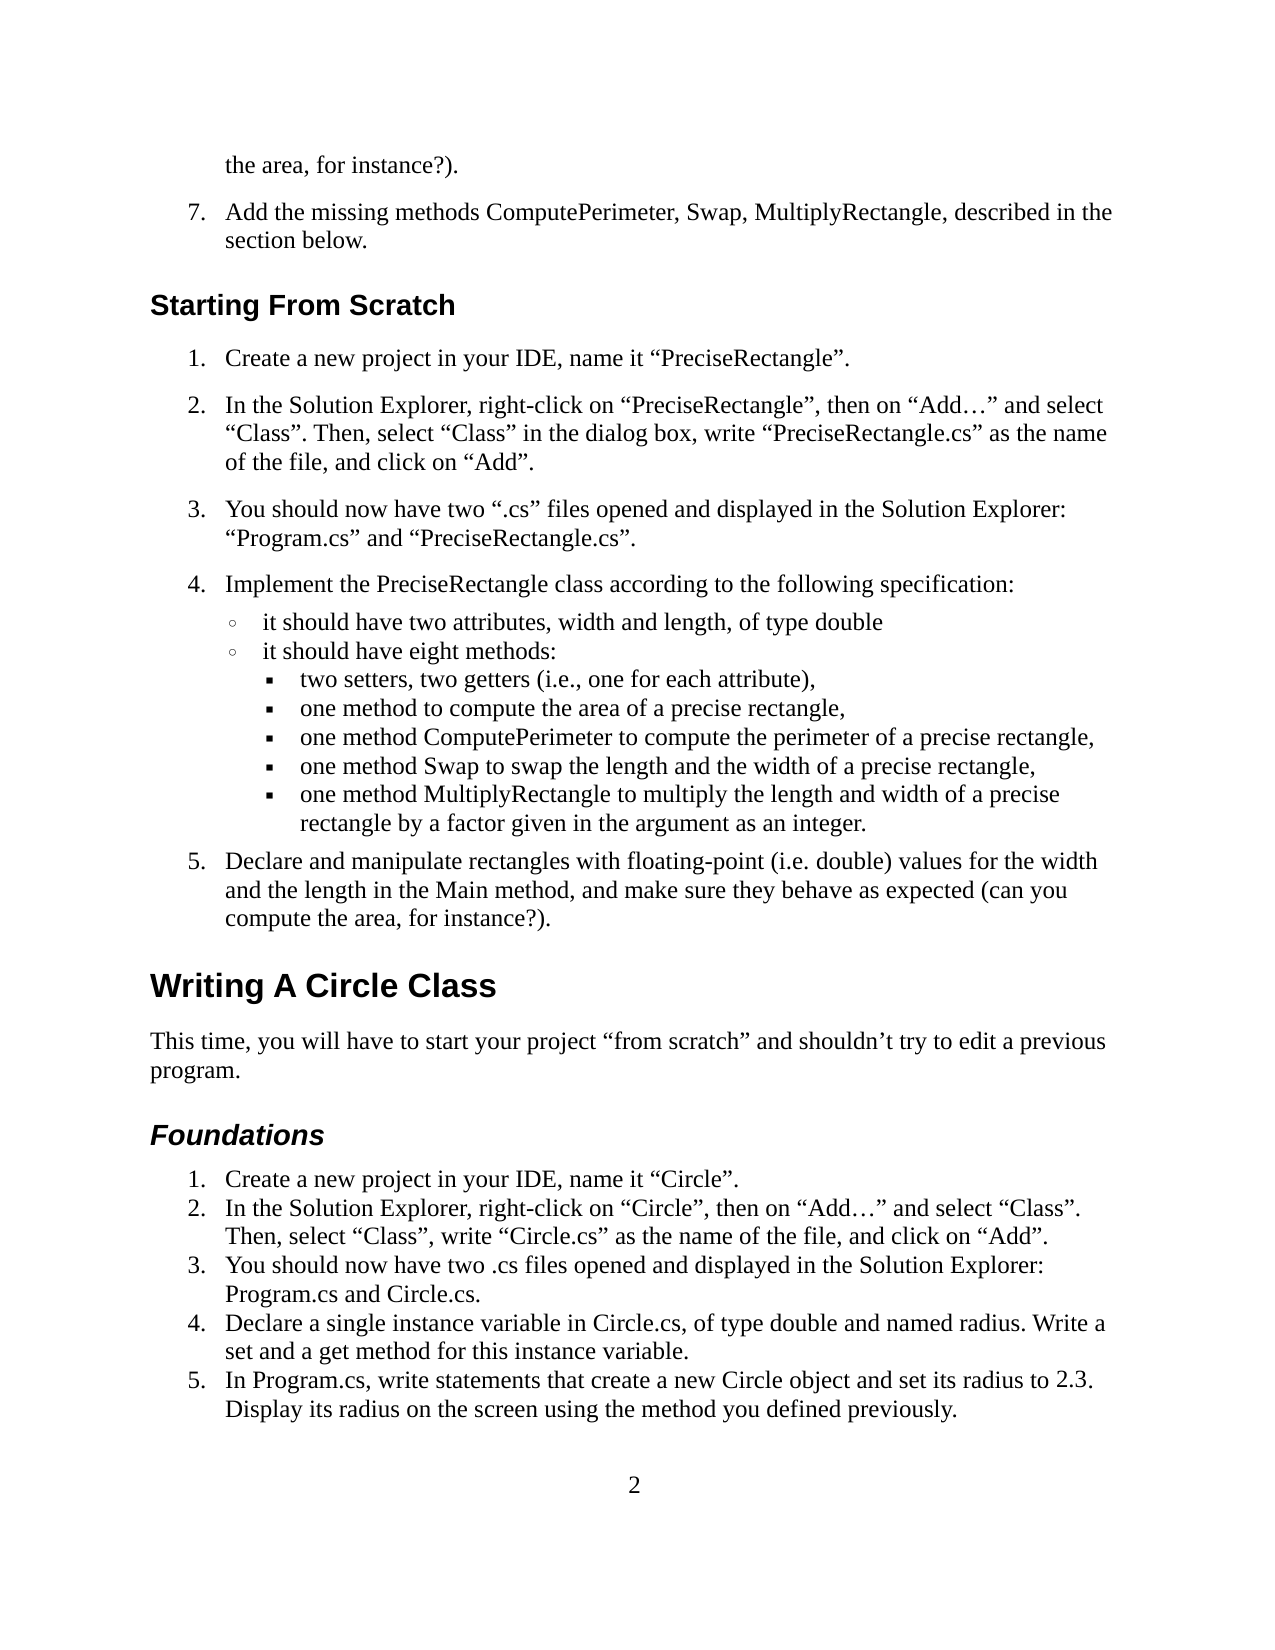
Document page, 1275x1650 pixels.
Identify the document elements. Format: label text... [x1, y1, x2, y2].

subtitle Foundations [150, 1118, 1125, 1151]
list Declare and manipulate rectangles with floating-point (i.e. double) values for the width and the length in the Main method, and make sure they behave as expected (can you compute the area, for instance?). [187, 846, 1125, 932]
list one method ComputePerimeter to compute the perimeter of a precise rectangle, [262, 722, 1125, 751]
text This time, you will have to start your project “from scratch” and shouldn’t try to edit a previous program. [150, 1026, 1125, 1084]
list You should now have two .cs files opened and displayed in the Solution Explorer: Program.cs and Circle.cs. [187, 1250, 1125, 1308]
list one method MultiplyRectangle to multiply the length and width of a precise rectangle by a factor given in the argument as an integer. [262, 779, 1125, 837]
list it should have eight methods: [225, 636, 1125, 664]
list the area, for instance?). [187, 150, 1125, 179]
list one method Swap to swap the length and the width of a precise rectangle, [262, 751, 1125, 779]
list Declare a single instance variable in Circle.cs, of type double and named radius. Write a set and a get method for this instance variable. [187, 1308, 1125, 1365]
list In the Solution Explorer, right-click on “Circle”, then on “Add…” and select “Class”. Then, select “Class”, write “Circle.cs” as the name of the file, and click on “Add”. [187, 1193, 1125, 1250]
subtitle Writing A Circle Class [150, 966, 1125, 1005]
list In the Solution Explorer, right-click on “PreciseRectangle”, then on “Add…” and select “Class”. Then, select “Class” in the dialog box, write “PreciseRectangle.cs” as the name of the file, and click on “Add”. [187, 390, 1125, 476]
subtitle Starting From Scratch [150, 288, 1125, 322]
list Implement the PreciseRectangle class according to the following specification: [187, 569, 1125, 598]
list one method to compute the area of a precise rectangle, [262, 693, 1125, 722]
list it should have two attributes, width and length, of type double [225, 607, 1125, 636]
list Add the missing methods ComputePerimeter, Swap, MultiplyRectangle, described in the section below. [187, 197, 1125, 254]
list You should now have two “.cs” files opened and displayed in the Solution Explorer: “Program.cs” and “PreciseRectangle.cs”. [187, 494, 1125, 551]
list Create a new project in your IDE, name it “Circle”. [187, 1164, 1125, 1193]
list In Program.cs, write statements that create a new Circle object and set its radius to . Display its radius on the screen using the method you defined previously. [187, 1365, 1125, 1423]
list Create a new project in your IDE, name it “PreciseRectangle”. [187, 343, 1125, 372]
list two setters, two getters (i.e., one for each attribute), [262, 664, 1125, 693]
